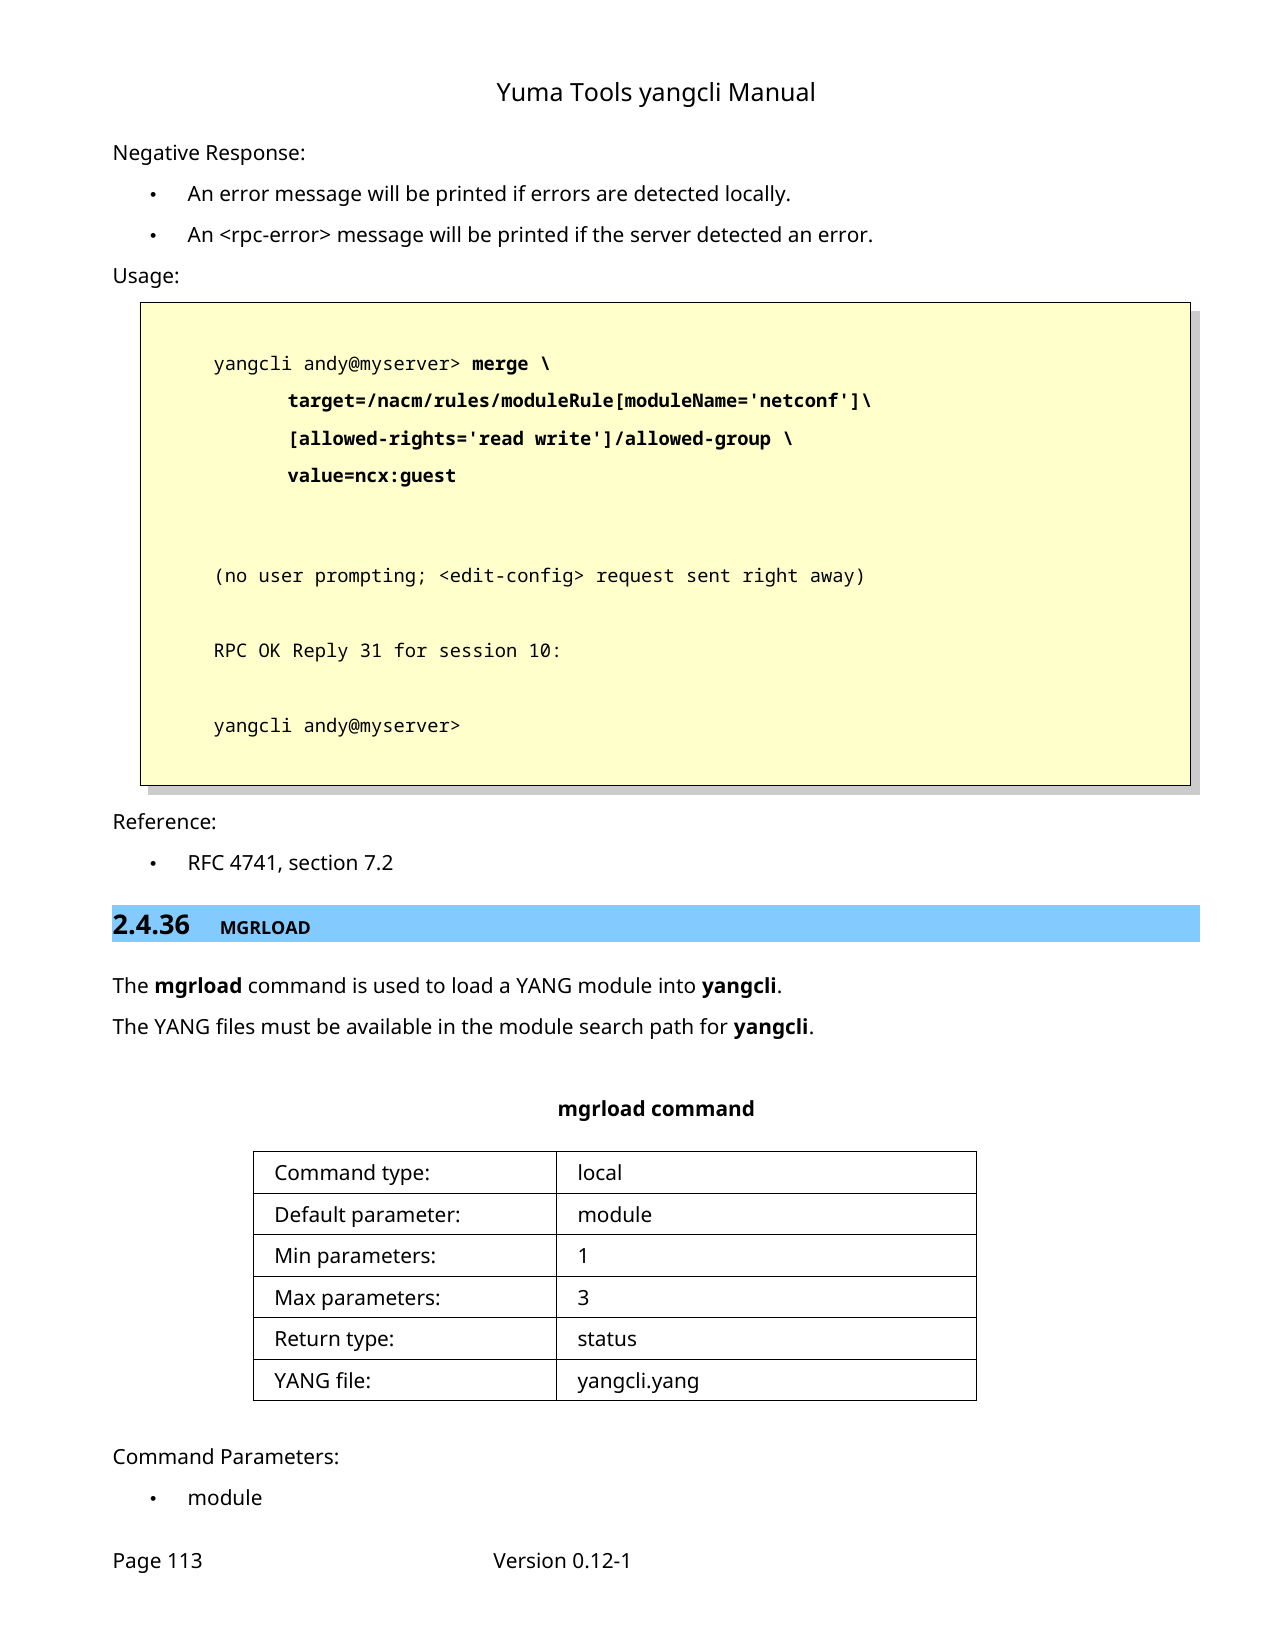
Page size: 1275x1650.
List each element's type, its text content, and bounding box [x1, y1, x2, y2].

text The YANG files must be available in the module search path for yangcli. [112, 1012, 1200, 1041]
table_cell yangcli.yang [557, 1360, 976, 1400]
text Negative Response: [112, 138, 1200, 167]
text [allowed-rights='read write']/allowed-group \ [141, 415, 1190, 450]
table_cell Default parameter: [254, 1194, 556, 1234]
subtitle mgrload command [127, 1094, 1185, 1123]
subtitle mgrload [112, 905, 1200, 942]
table_cell Max parameters: [254, 1277, 556, 1317]
text value=ncx:guest [141, 452, 1190, 488]
text yangcli andy@myserver> merge \ [141, 340, 1190, 375]
text The mgrload command is used to load a YANG module into yangcli. [112, 971, 1200, 1000]
table_cell Return type: [254, 1318, 556, 1359]
table_cell status [557, 1318, 976, 1359]
table_cell module [557, 1194, 976, 1234]
text Command Parameters: [112, 1442, 1200, 1471]
table_header local [557, 1152, 976, 1193]
table_cell YANG file: [254, 1360, 556, 1400]
text target=/nacm/rules/moduleRule[moduleName='netconf']\ [141, 377, 1190, 413]
text (no user prompting; <edit-config> request sent right away) [141, 527, 1190, 588]
table_cell Min parameters: [254, 1235, 556, 1276]
list module [150, 1483, 1200, 1512]
table_header Command type: [254, 1152, 556, 1193]
text yangcli andy@myserver> [141, 703, 1190, 738]
text Reference: [112, 807, 1200, 835]
text Usage: [112, 261, 1200, 290]
list An <rpc-error> message will be printed if the server detected an error. [150, 220, 1200, 249]
list An error message will be printed if errors are detected locally. [150, 179, 1200, 208]
table_cell 1 [557, 1235, 976, 1276]
text RPC OK Reply 31 for session 10: [141, 628, 1190, 663]
table_cell 3 [557, 1277, 976, 1317]
list RFC 4741, section 7.2 [150, 848, 1200, 876]
